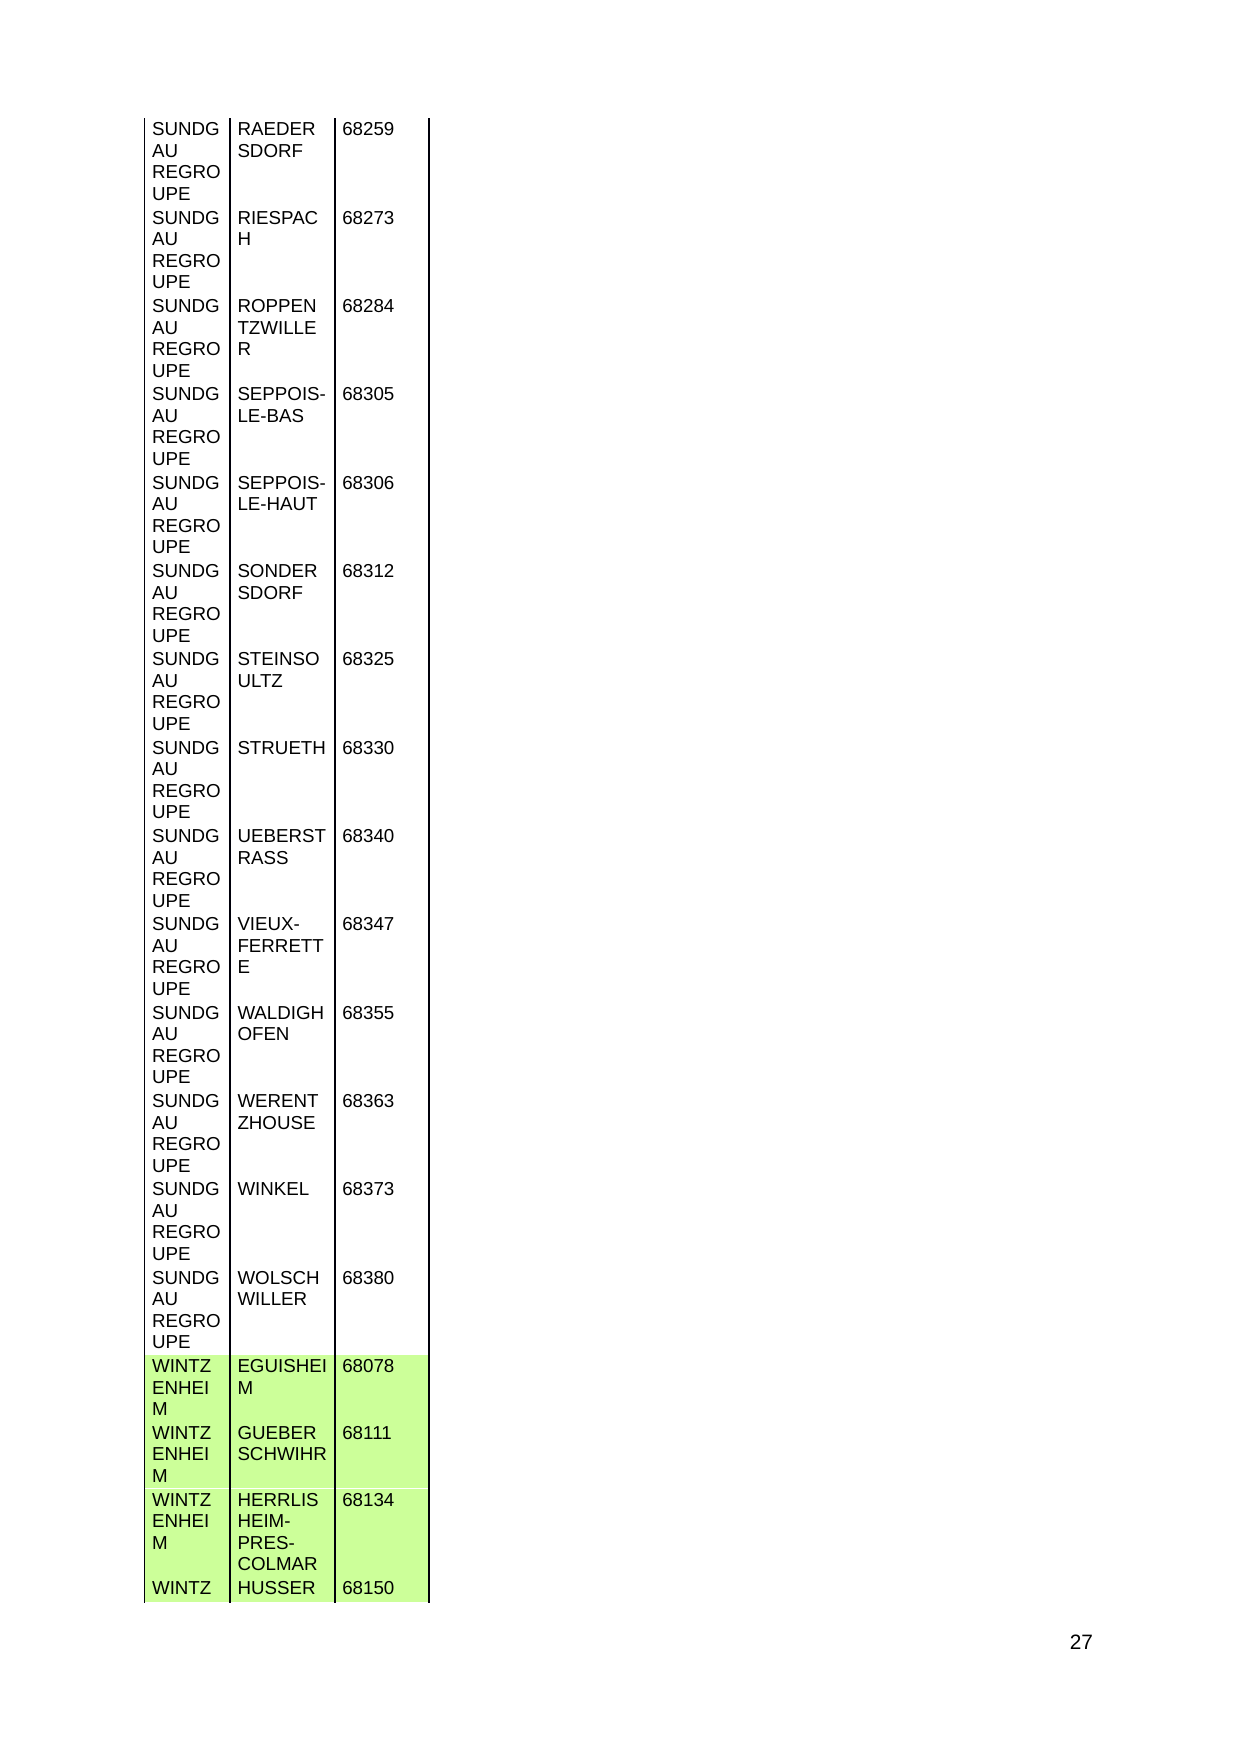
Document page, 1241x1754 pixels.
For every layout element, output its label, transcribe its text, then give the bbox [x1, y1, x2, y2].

table_cell SUNDGAU REGROUPE [145, 648, 229, 737]
table_cell SUNDGAU REGROUPE [145, 1267, 229, 1355]
table_cell WINKEL [231, 1178, 334, 1267]
table_cell WINTZENHEIM [145, 1489, 229, 1577]
table_cell RIESPACH [231, 207, 334, 295]
table_cell HERRLISHEIM-PRES-COLMAR [231, 1489, 334, 1577]
table_cell SUNDGAU REGROUPE [145, 913, 229, 1002]
table_cell 68111 [336, 1422, 428, 1488]
table_cell SUNDGAU REGROUPE [145, 560, 229, 648]
table_cell STEINSOULTZ [231, 648, 334, 737]
table_cell 68340 [336, 825, 428, 913]
table_cell SONDERSDORF [231, 560, 334, 648]
table_cell WERENTZHOUSE [231, 1090, 334, 1178]
table_cell 68305 [336, 383, 428, 472]
table_cell 68273 [336, 207, 428, 295]
table_cell 68330 [336, 737, 428, 825]
table_cell 68355 [336, 1002, 428, 1090]
table_cell WOLSCHWILLER [231, 1267, 334, 1355]
table_cell 68078 [336, 1355, 428, 1422]
table_cell 68312 [336, 560, 428, 648]
table_cell 68150 [336, 1577, 428, 1602]
table_cell SUNDGAU REGROUPE [145, 118, 229, 207]
table_cell SUNDGAU REGROUPE [145, 1002, 229, 1090]
table_cell ROPPENTZWILLER [231, 295, 334, 383]
table_cell SEPPOIS-LE-BAS [231, 383, 334, 472]
table_cell 68259 [336, 118, 428, 207]
table_cell 68325 [336, 648, 428, 737]
table_cell VIEUX-FERRETTE [231, 913, 334, 1002]
table_cell WALDIGHOFEN [231, 1002, 334, 1090]
table_cell SUNDGAU REGROUPE [145, 1090, 229, 1178]
table_cell 68306 [336, 472, 428, 560]
table_cell STRUETH [231, 737, 334, 825]
table_cell RAEDERSDORF [231, 118, 334, 207]
table_cell WINTZENHEIM [145, 1355, 229, 1422]
table_cell 68373 [336, 1178, 428, 1267]
table_cell 68347 [336, 913, 428, 1002]
table_cell GUEBERSCHWIHR [231, 1422, 334, 1488]
table_cell SUNDGAU REGROUPE [145, 737, 229, 825]
table_cell SUNDGAU REGROUPE [145, 825, 229, 913]
table_cell SUNDGAU REGROUPE [145, 295, 229, 383]
table_cell UEBERSTRASS [231, 825, 334, 913]
table_cell EGUISHEIM [231, 1355, 334, 1422]
table_cell 68363 [336, 1090, 428, 1178]
table_cell WINTZ [145, 1577, 229, 1602]
table_cell 68380 [336, 1267, 428, 1355]
table_cell SEPPOIS-LE-HAUT [231, 472, 334, 560]
table_cell HUSSER [231, 1577, 334, 1602]
table_cell SUNDGAU REGROUPE [145, 1178, 229, 1267]
table_cell 68134 [336, 1489, 428, 1577]
table_cell 68284 [336, 295, 428, 383]
table_cell WINTZENHEIM [145, 1422, 229, 1488]
table_cell SUNDGAU REGROUPE [145, 383, 229, 472]
table_cell SUNDGAU REGROUPE [145, 472, 229, 560]
table_cell SUNDGAU REGROUPE [145, 207, 229, 295]
